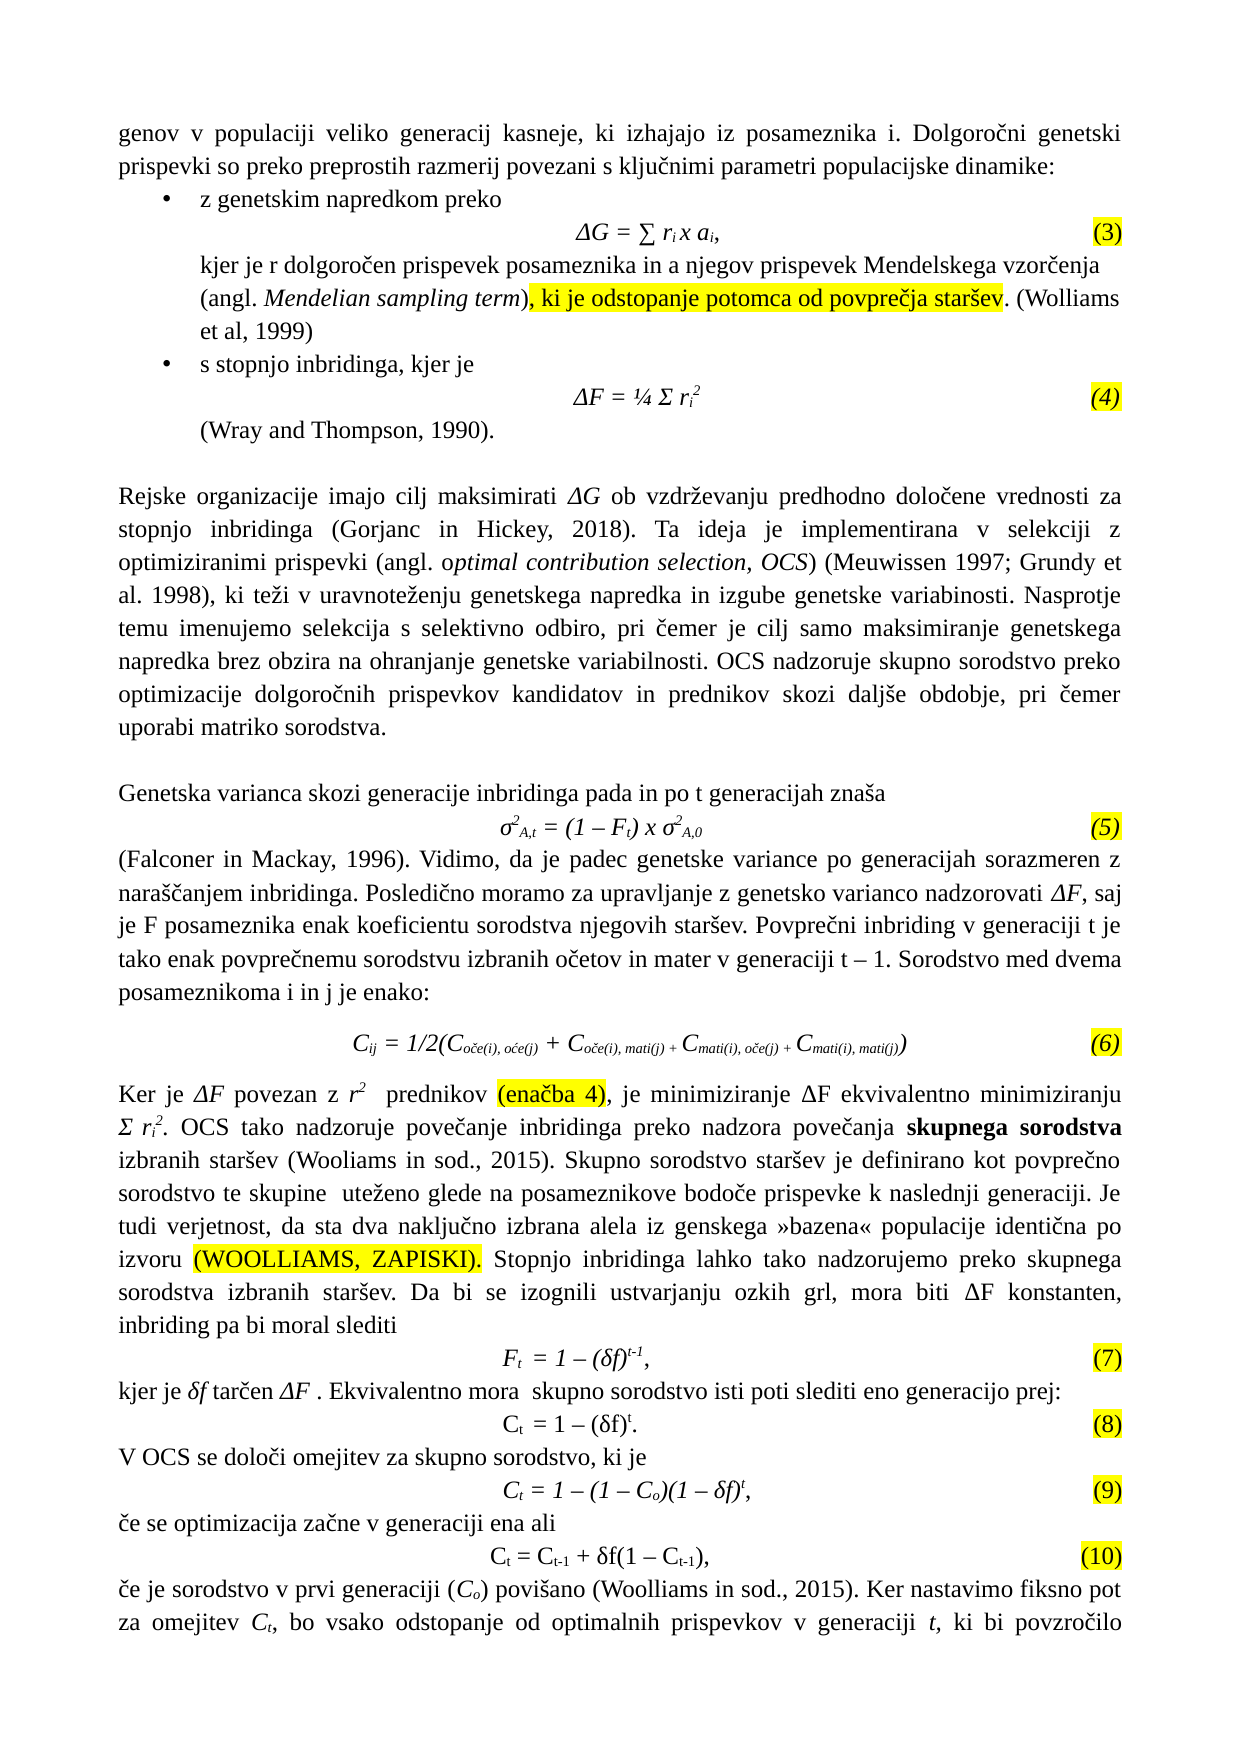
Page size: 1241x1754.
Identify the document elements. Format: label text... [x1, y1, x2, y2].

text σ2A,t = (1 – Ft) x σ2A,0 (5) [118, 812, 1122, 840]
text genov v populaciji veliko generacij kasneje, ki izhajajo iz posameznika i. Dolgoročni genetski prispevki so preko preprostih razmerij povezani s ključnimi parametri populacijske dinamike: [118, 118, 1122, 180]
text V OCS se določi omejitev za skupno sorodstvo, ki je [118, 1442, 1122, 1471]
text če se optimizacija začne v generaciji ena ali [118, 1508, 1122, 1537]
text Cij = 1/2(Coče(i), oće(j) + Coče(i), mati(j) + Cmati(i), oče(j) + Cmati(i), mati(j)) (6) [118, 1028, 1122, 1056]
text Rejske organizacije imajo cilj maksimirati ΔG ob vzdrževanju predhodno določene vrednosti za stopnjo inbridinga (Gorjanc in Hickey, 2018). Ta ideja je implementirana v selekciji z optimiziranimi prispevki (angl. optimal contribution selection, OCS) (Meuwissen 1997; Grundy et al. 1998), ki teži v uravnoteženju genetskega napredka in izgube genetske variabinosti. Nasprotje temu imenujemo selekcija s selektivno odbiro, pri čemer je cilj samo maksimiranje genetskega napredka brez obzira na ohranjanje genetske variabilnosti. OCS nadzoruje skupno sorodstvo preko optimizacije dolgoročnih prispevkov kandidatov in prednikov skozi daljše obdobje, pri čemer uporabi matriko sorodstva. [118, 481, 1122, 741]
text Ct = 1 – (1 – Co)(1 – δf)t, (9) [118, 1475, 1122, 1504]
list z genetskim napredkom preko [162, 184, 1122, 213]
text če je sorodstvo v prvi generaciji (Co) povišano (Woolliams in sod., 2015). Ker nastavimo fiksno pot za omejitev Ct, bo vsako odstopanje od optimalnih prispevkov v generaciji t, ki bi povzročilo [118, 1574, 1122, 1636]
list (Wray and Thompson, 1990). [162, 415, 1122, 444]
text Genetska varianca skozi generacije inbridinga pada in po t generacijah znaša [118, 778, 1122, 807]
text Ct = Ct-1 + δf(1 – Ct-1), (10) [118, 1541, 1122, 1570]
text (Falconer in Mackay, 1996). Vidimo, da je padec genetske variance po generacijah sorazmeren z naraščanjem inbridinga. Posledično moramo za upravljanje z genetsko varianco nadzorovati ΔF, saj je F posameznika enak koeficientu sorodstva njegovih staršev. Povprečni inbriding v generaciji t je tako enak povprečnemu sorodstvu izbranih očetov in mater v generaciji t – 1. Sorodstvo med dvema posameznikoma i in j je enako: [118, 844, 1122, 1005]
text Ft = 1 – (δf)t-1, (7) [118, 1343, 1122, 1372]
text Ct = 1 – (δf)t. (8) [118, 1409, 1122, 1438]
list ΔF = ¼ Σ ri2 (4) [162, 382, 1122, 411]
list kjer je r dolgoročen prispevek posameznika in a njegov prispevek Mendelskega vzorčenja (angl. Mendelian sampling term), ki je odstopanje potomca od povprečja staršev. (Wolliams et al, 1999) [162, 250, 1122, 345]
text kjer je δf tarčen ΔF . Ekvivalentno mora skupno sorodstvo isti poti slediti eno generacijo prej: [118, 1376, 1122, 1405]
text Ker je ΔF povezan z r2 prednikov (enačba 4), je minimiziranje ΔF ekvivalentno minimiziranju Σ ri2. OCS tako nadzoruje povečanje inbridinga preko nadzora povečanja skupnega sorodstva izbranih staršev (Wooliams in sod., 2015). Skupno sorodstvo staršev je definirano kot povprečno sorodstvo te skupine uteženo glede na posameznikove bodoče prispevke k naslednji generaciji. Je tudi verjetnost, da sta dva naključno izbrana alela iz genskega »bazena« populacije identična po izvoru (WOOLLIAMS, ZAPISKI). Stopnjo inbridinga lahko tako nadzorujemo preko skupnega sorodstva izbranih staršev. Da bi se izognili ustvarjanju ozkih grl, mora biti ΔF konstanten, inbriding pa bi moral slediti [118, 1079, 1122, 1339]
list s stopnjo inbridinga, kjer je [162, 349, 1122, 378]
list ΔG = ∑ ri x ai, (3) [162, 217, 1122, 246]
